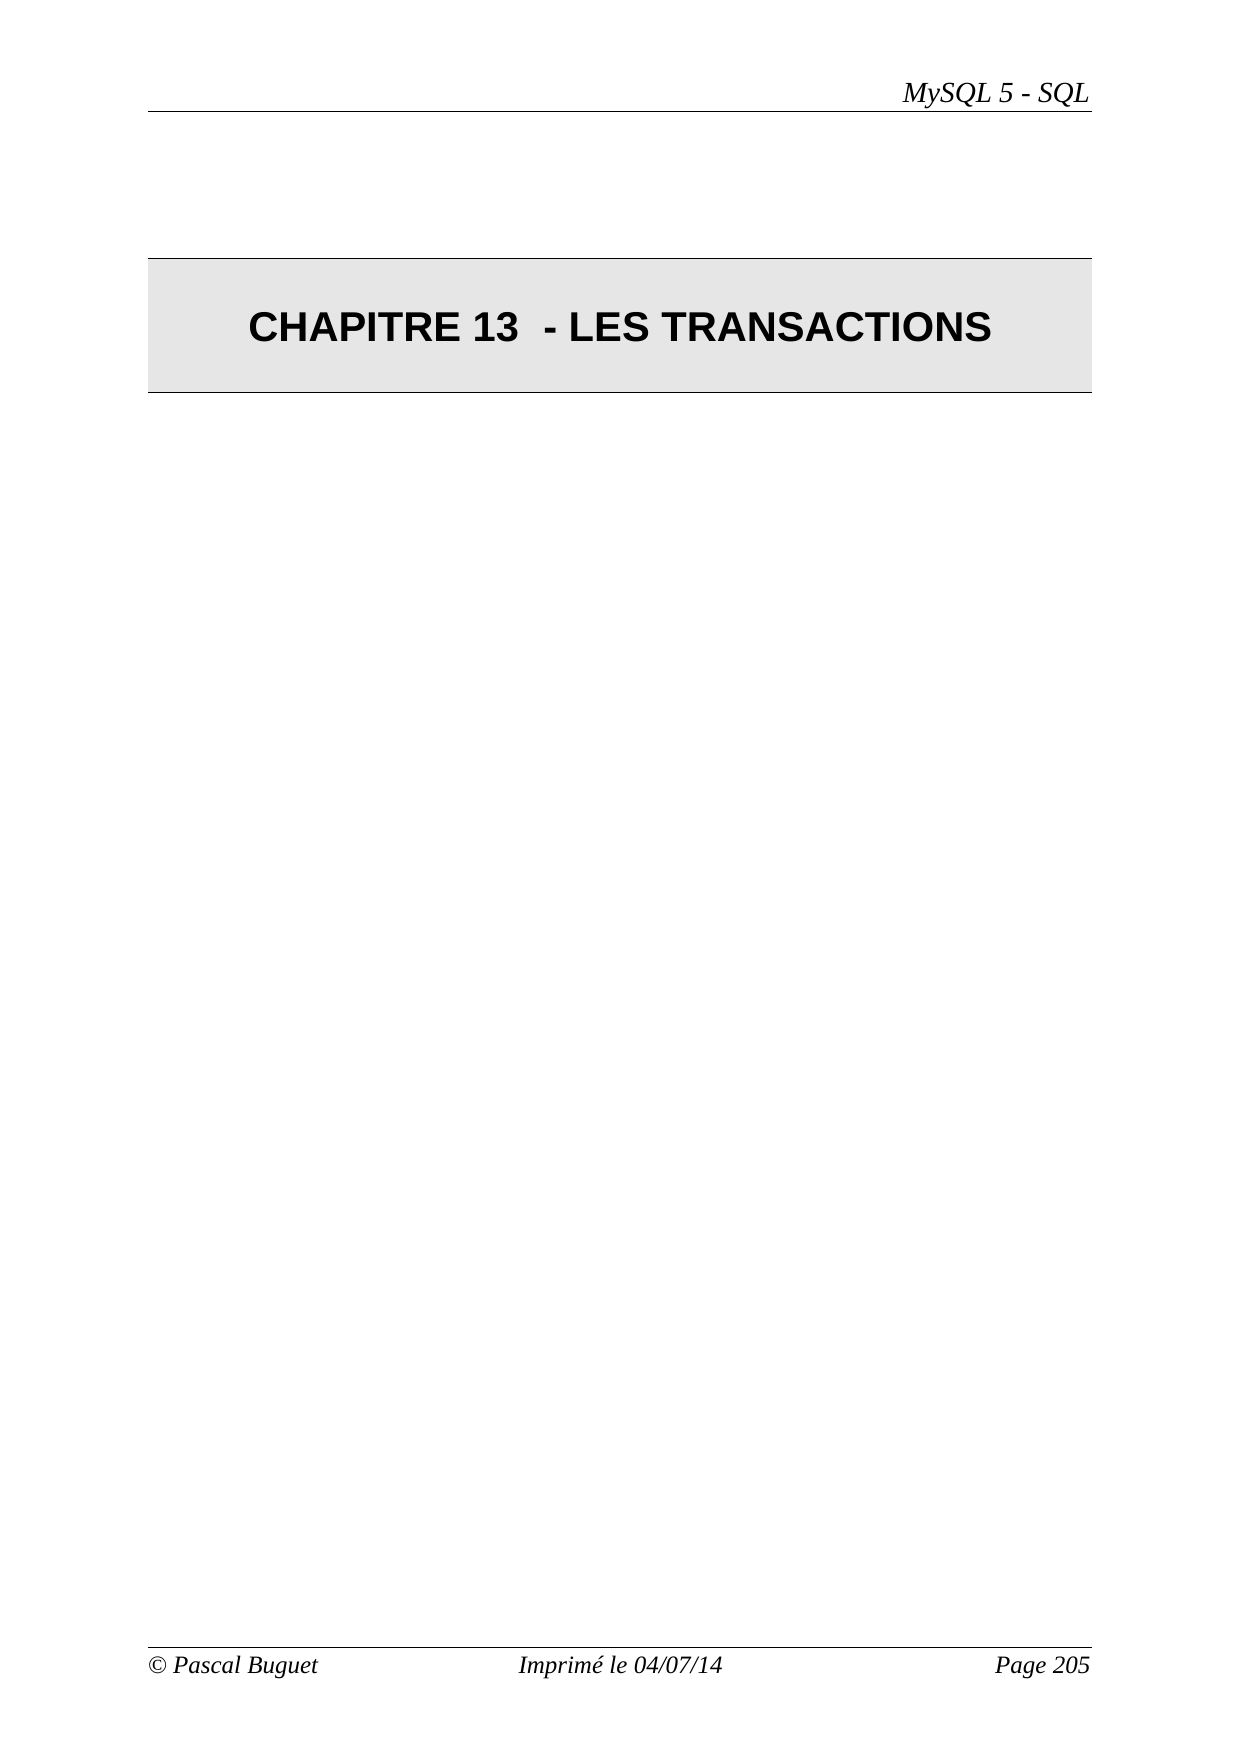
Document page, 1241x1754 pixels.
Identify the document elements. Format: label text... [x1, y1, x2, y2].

subtitle - LES TRANSACTIONS [148, 259, 1092, 392]
